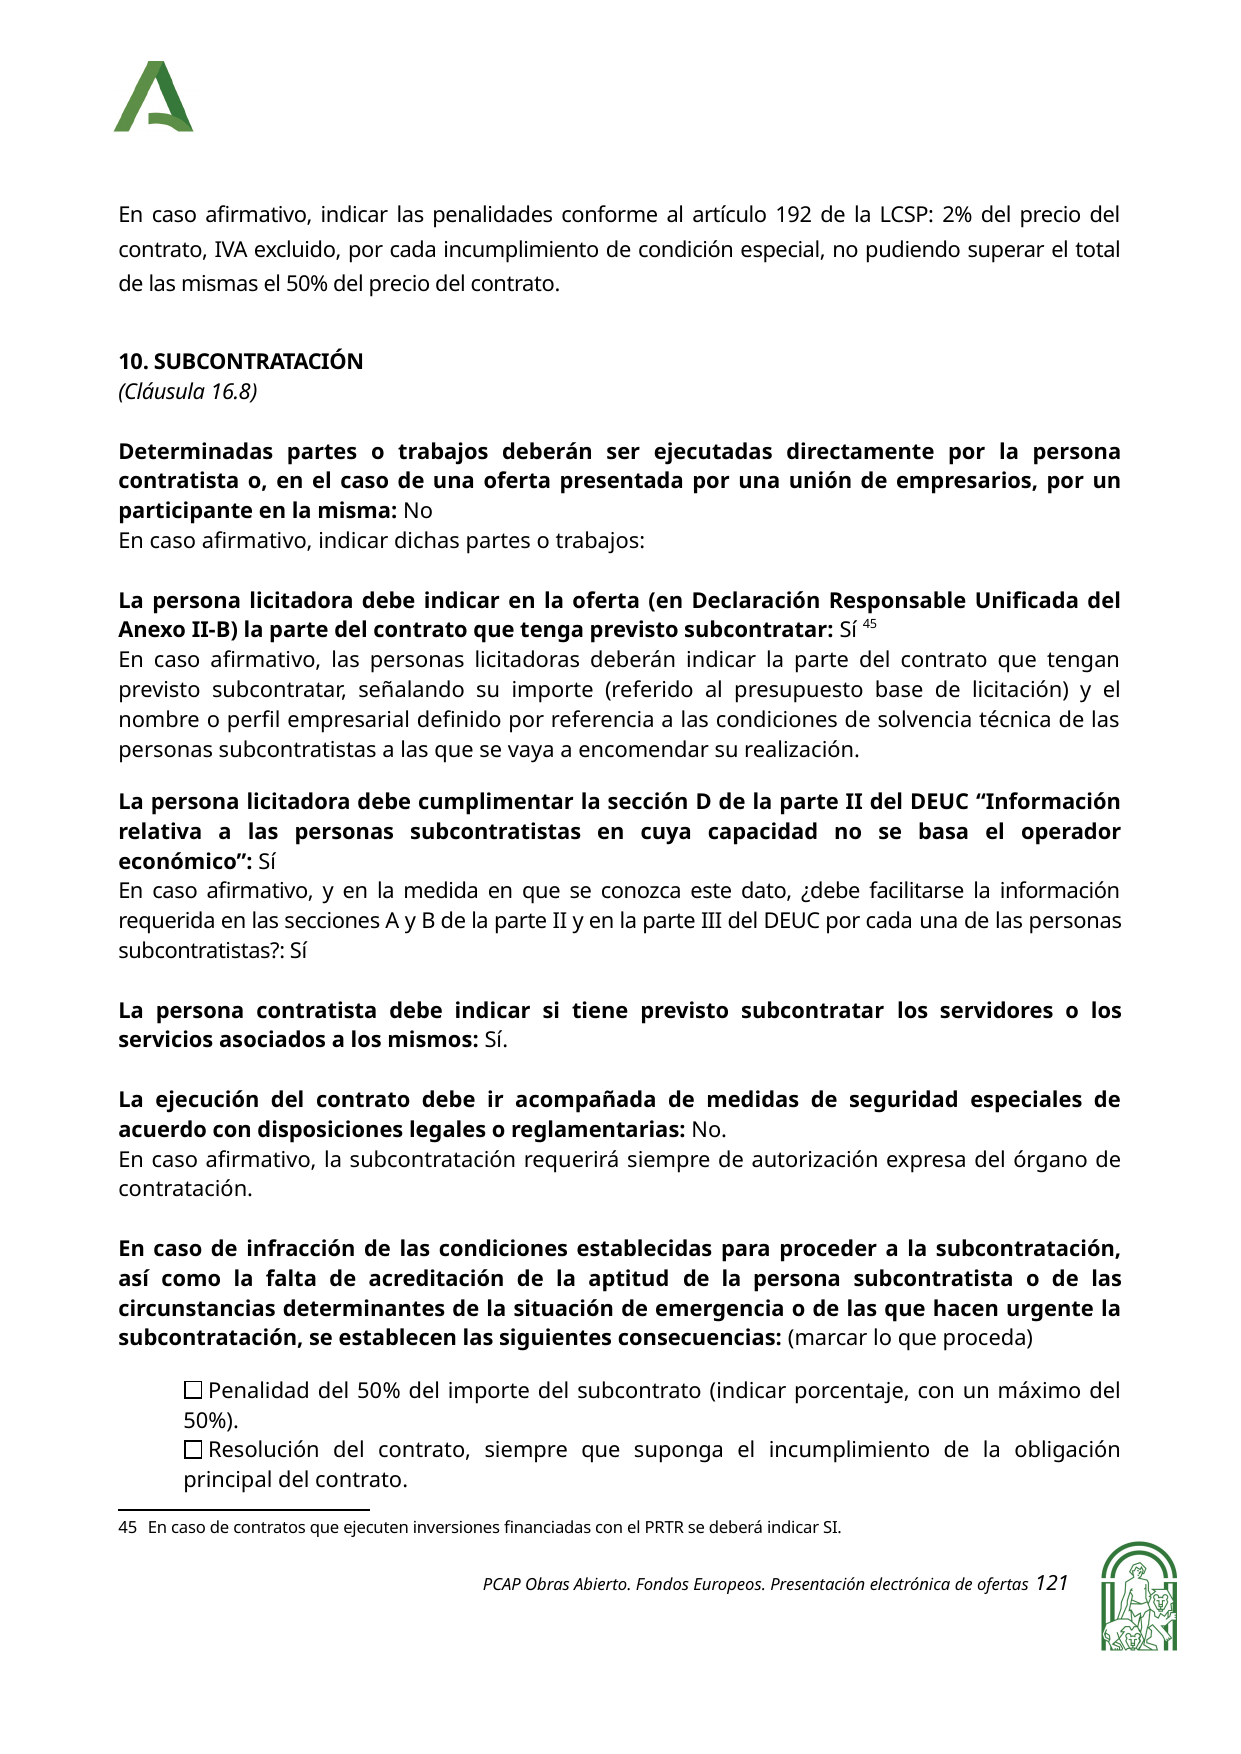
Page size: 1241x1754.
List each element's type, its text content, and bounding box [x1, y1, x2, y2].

text Determinadas partes o trabajos deberán ser ejecutadas directamente por la persona contratista o, en el caso de una oferta presentada por una unión de empresarios, por un participante en la misma: No [118, 436, 1122, 525]
text En caso afirmativo, las personas licitadoras deberán indicar la parte del contrato que tengan previsto subcontratar, señalando su importe (referido al presupuesto base de licitación) y el nombre o perfil empresarial definido por referencia a las condiciones de solvencia técnica de las personas subcontratistas a las que se vaya a encomendar su realización. [118, 644, 1122, 763]
text La ejecución del contrato debe ir acompañada de medidas de seguridad especiales de acuerdo con disposiciones legales o reglamentarias: No. [118, 1084, 1122, 1144]
text La persona licitadora debe cumplimentar la sección D de la parte II del DEUC “Información relativa a las personas subcontratistas en cuya capacidad no se basa el operador económico”: Sí [118, 786, 1122, 876]
picture [1100, 1540, 1178, 1652]
text En caso de infracción de las condiciones establecidas para proceder a la subcontratación, así como la falta de acreditación de la aptitud de la persona subcontratista o de las circunstancias determinantes de la situación de emergencia o de las que hacen urgente la subcontratación, se establecen las siguientes consecuencias: (marcar lo que proceda) [118, 1233, 1122, 1352]
text La persona licitadora debe indicar en la oferta (en Declaración Responsable Unificada del Anexo II-B) la parte del contrato que tenga previsto subcontratar: Sí [118, 585, 1122, 644]
text La persona contratista debe indicar si tiene previsto subcontratar los servidores o los servicios asociados a los mismos: Sí. [118, 995, 1122, 1054]
text En caso de contratos que ejecuten inversiones financiadas con el PRTR se deberá indicar SI. [118, 1516, 1122, 1538]
text En caso afirmativo, y en la medida en que se conozca este dato, ¿debe facilitarse la información requerida en las secciones A y B de la parte II y en la parte III del DEUC por cada una de las personas subcontratistas?: Sí [118, 876, 1122, 965]
text 10. SUBCONTRATACIÓN [118, 346, 1122, 376]
text En caso afirmativo, indicar las penalidades conforme al artículo 192 de la LCSP: 2% del precio del contrato, IVA excluido, por cada incumplimiento de condición especial, no pudiendo superar el total de las mismas el 50% del precio del contrato. [118, 199, 1122, 298]
text Penalidad del 50% del importe del subcontrato (indicar porcentaje, con un máximo del 50%). [183, 1375, 1122, 1434]
text (Cláusula 16.8) [118, 376, 1122, 406]
text En caso afirmativo, indicar dichas partes o trabajos: [118, 525, 1122, 555]
text En caso afirmativo, la subcontratación requerirá siempre de autorización expresa del órgano de contratación. [118, 1144, 1122, 1203]
picture [109, 56, 198, 136]
text Resolución del contrato, siempre que suponga el incumplimiento de la obligación principal del contrato. [183, 1434, 1122, 1494]
